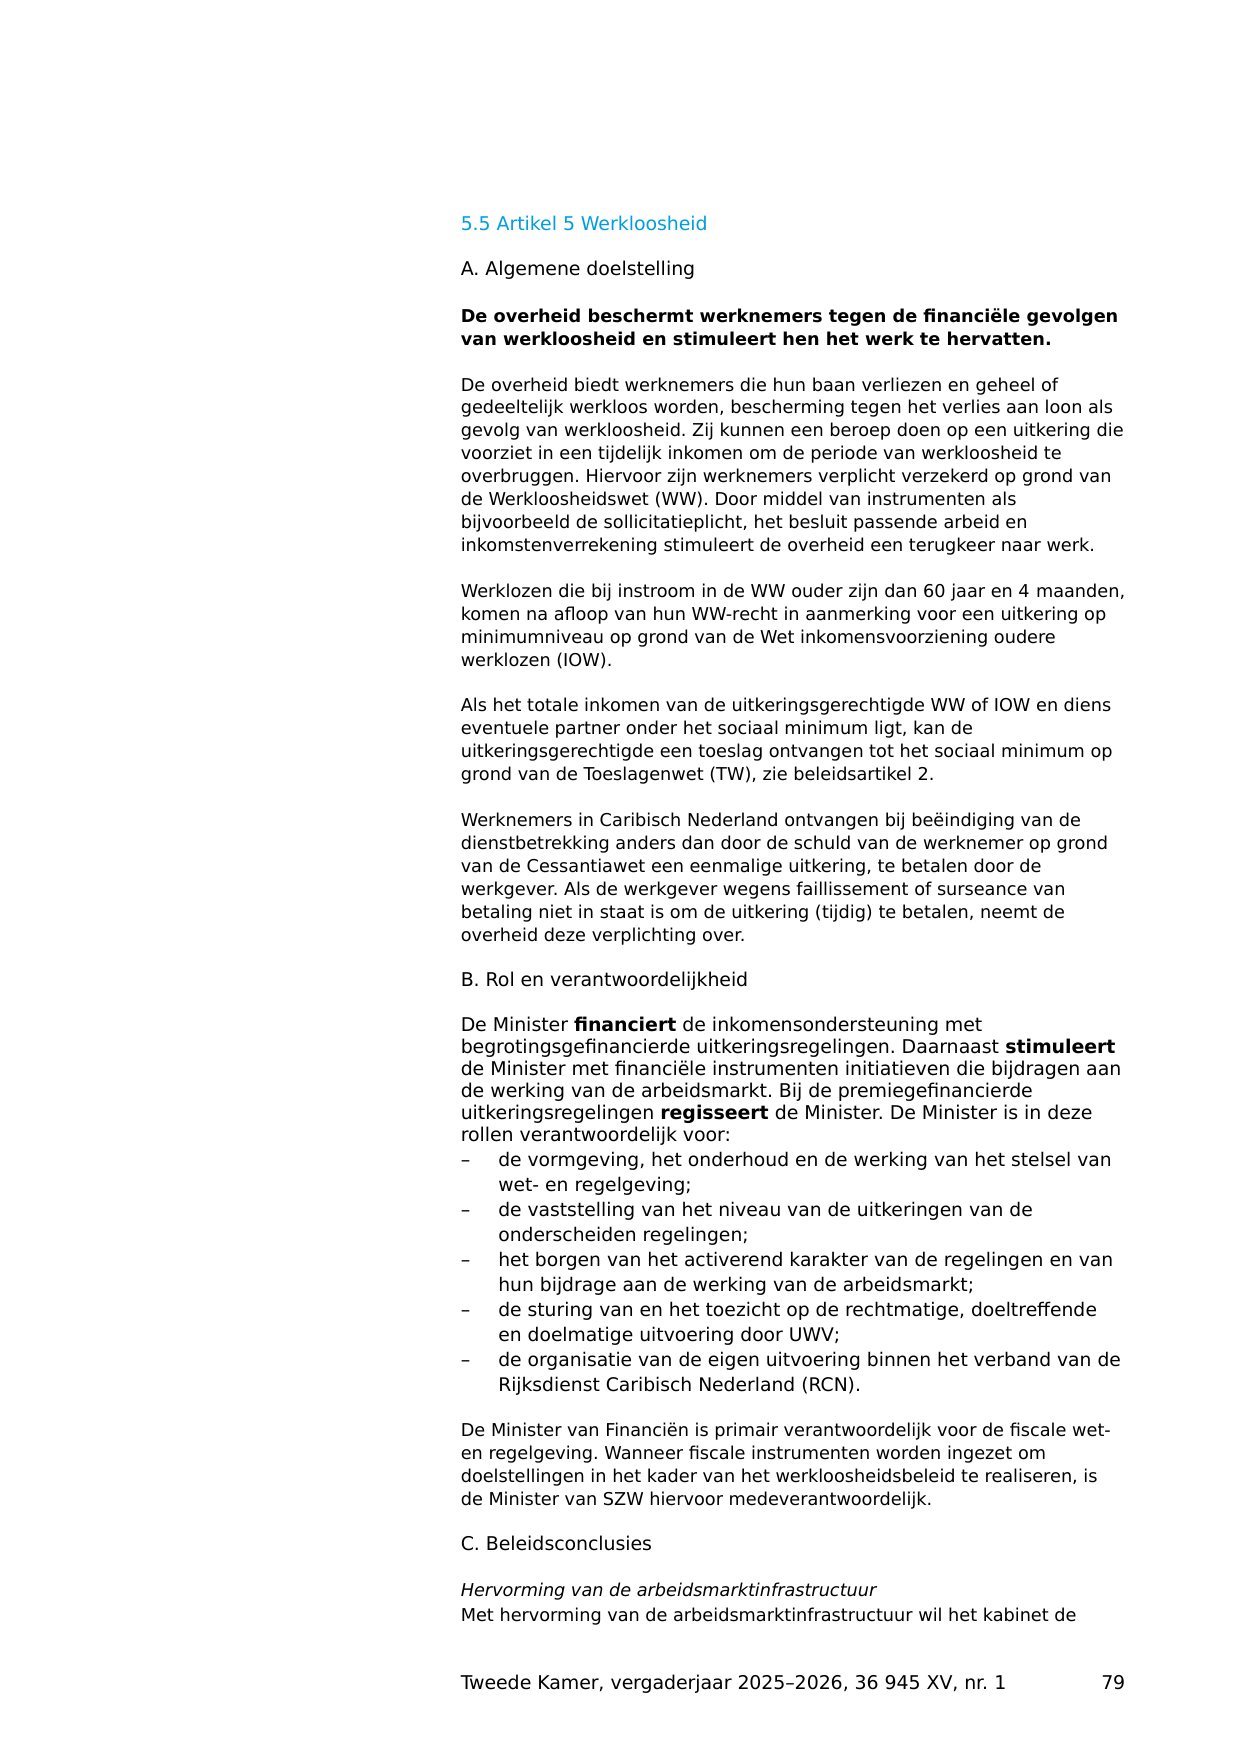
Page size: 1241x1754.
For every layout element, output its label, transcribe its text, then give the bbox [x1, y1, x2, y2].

text Werklozen die bij instroom in de WW ouder zijn dan 60 jaar en 4 maanden, komen na afloop van hun WW-recht in aanmerking voor een uitkering op minimumniveau op grond van de Wet inkomensvoorziening oudere werklozen (IOW). [461, 579, 1125, 671]
text Hervorming van de arbeidsmarktinfrastructuur [461, 1578, 1125, 1601]
list de vormgeving, het onderhoud en de werking van het stelsel van wet- en regelgeving; [461, 1146, 1125, 1196]
text De Minister financiert de inkomensondersteuning met begrotingsgefinancierde uitkeringsregelingen. Daarnaast stimuleert de Minister met financiële instrumenten initiatieven die bijdragen aan de werking van de arbeidsmarkt. Bij de premiegefinancierde uitkeringsregelingen regisseert de Minister. De Minister is in deze rollen verantwoordelijk voor: [461, 1014, 1125, 1146]
title 5.5 Artikel 5 Werkloosheid [461, 213, 1125, 235]
text De overheid biedt werknemers die hun baan verliezen en geheel of gedeeltelijk werkloos worden, bescherming tegen het verlies aan loon als gevolg van werkloosheid. Zij kunnen een beroep doen op een uitkering die voorziet in een tijdelijk inkomen om de periode van werkloosheid te overbruggen. Hiervoor zijn werknemers verplicht verzekerd op grond van de Werkloosheidswet (WW). Door middel van instrumenten als bijvoorbeeld de sollicitatieplicht, het besluit passende arbeid en inkomstenverrekening stimuleert de overheid een terugkeer naar werk. [461, 373, 1125, 556]
text Als het totale inkomen van de uitkeringsgerechtigde WW of IOW en diens eventuele partner onder het sociaal minimum ligt, kan de uitkeringsgerechtigde een toeslag ontvangen tot het sociaal minimum op grond van de Toeslagenwet (TW), zie beleidsartikel 2. [461, 693, 1125, 785]
list de sturing van en het toezicht op de rechtmatige, doeltreffende en doelmatige uitvoering door UWV; [461, 1296, 1125, 1346]
text De overheid beschermt werknemers tegen de financiële gevolgen van werkloosheid en stimuleert hen het werk te hervatten. [461, 304, 1125, 350]
list de organisatie van de eigen uitvoering binnen het verband van de Rijksdienst Caribisch Nederland (RCN). [461, 1346, 1125, 1396]
title C. Beleidsconclusies [461, 1533, 1125, 1554]
title A. Algemene doelstelling [461, 258, 1125, 280]
list de vaststelling van het niveau van de uitkeringen van de onderscheiden regelingen; [461, 1196, 1125, 1246]
title B. Rol en verantwoordelijkheid [461, 968, 1125, 991]
text Werknemers in Caribisch Nederland ontvangen bij beëindiging van de dienstbetrekking anders dan door de schuld van de werknemer op grond van de Cessantiawet een eenmalige uitkering, te betalen door de werkgever. Als de werkgever wegens faillissement of surseance van betaling niet in staat is om de uitkering (tijdig) te betalen, neemt de overheid deze verplichting over. [461, 808, 1125, 946]
text De Minister van Financiën is primair verantwoordelĳk voor de fiscale wet- en regelgeving. Wanneer fiscale instrumenten worden ingezet om doelstellingen in het kader van het werkloosheidsbeleid te realiseren, is de Minister van SZW hiervoor medeverantwoordelĳk. [461, 1418, 1125, 1510]
list het borgen van het activerend karakter van de regelingen en van hun bijdrage aan de werking van de arbeidsmarkt; [461, 1246, 1125, 1296]
text Met hervorming van de arbeidsmarktinfrastructuur wil het kabinet de [461, 1603, 1125, 1626]
